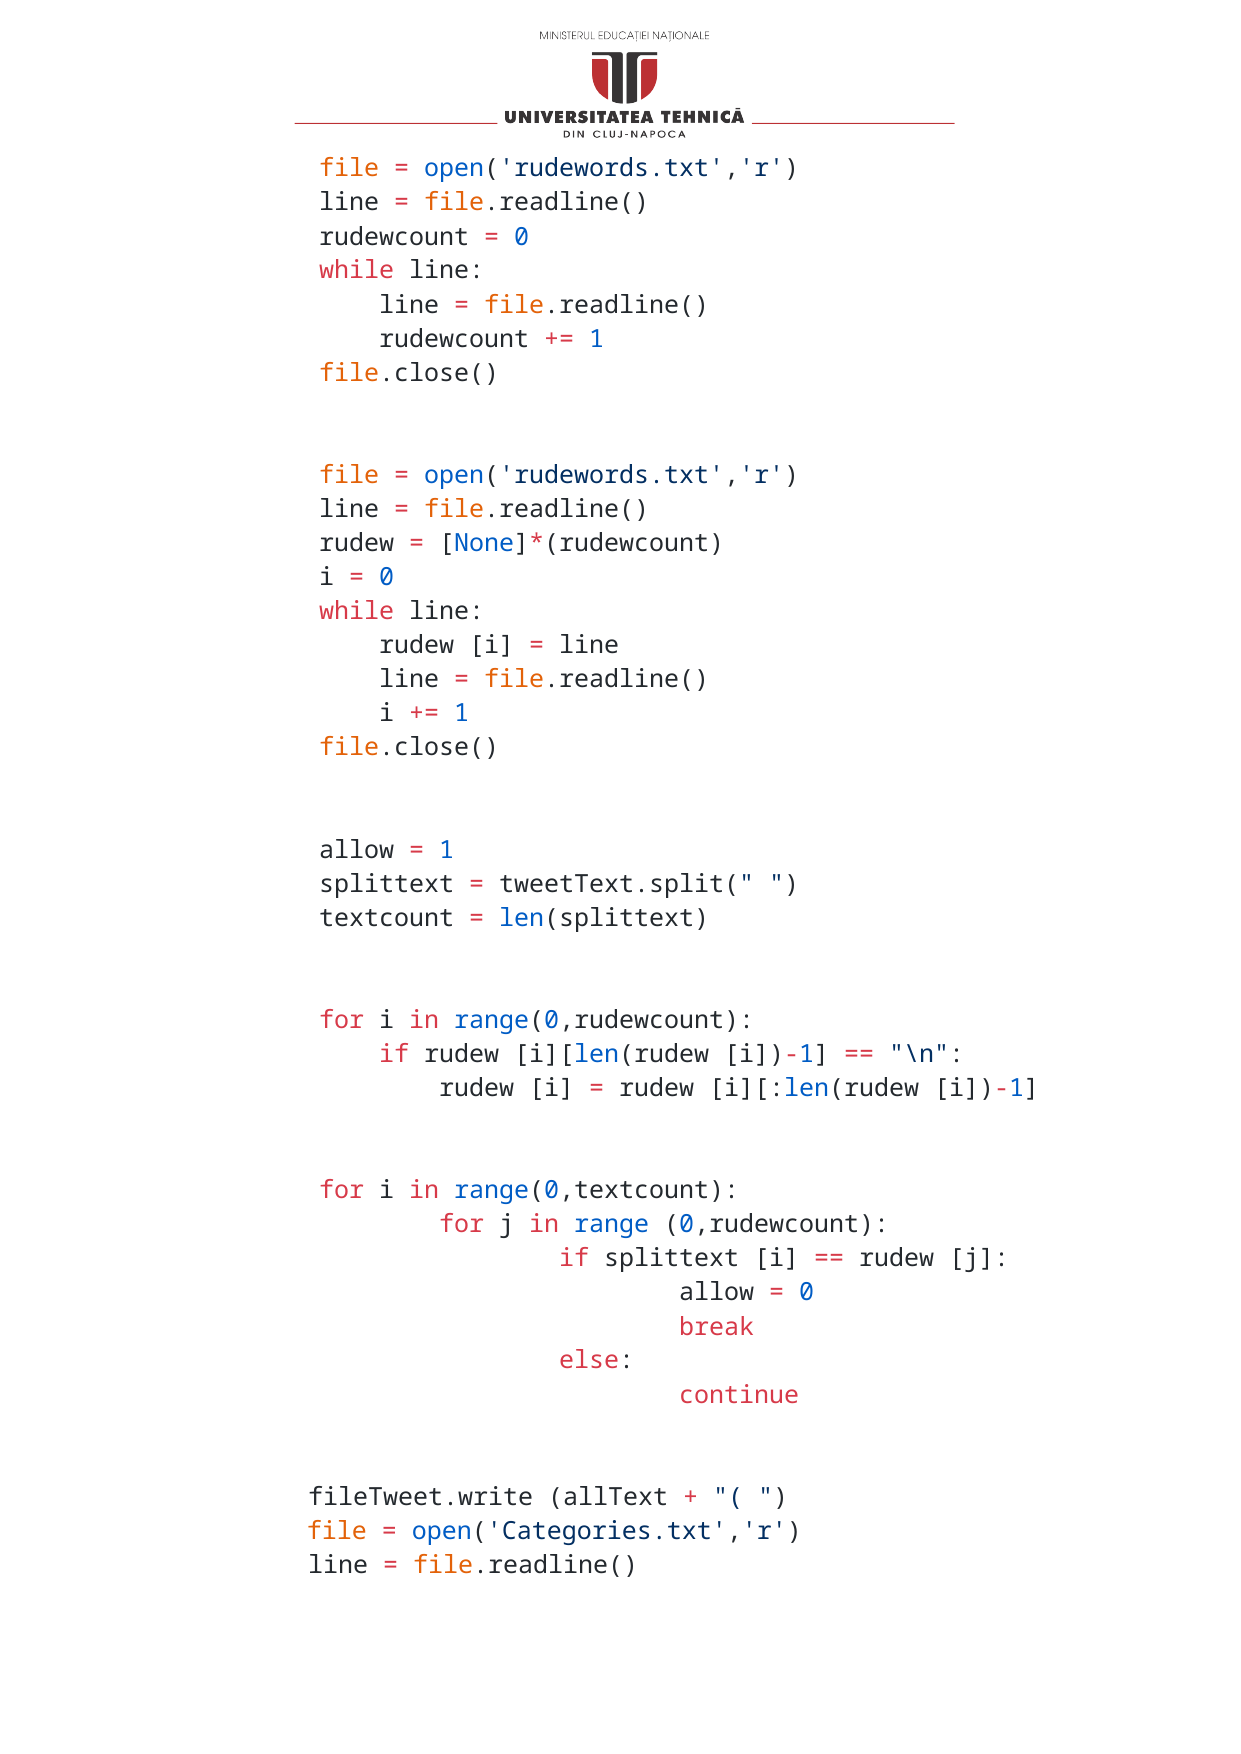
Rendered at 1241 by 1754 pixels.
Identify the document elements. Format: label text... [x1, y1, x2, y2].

table_cell file = open('rudewords.txt','r') [183, 423, 1090, 491]
table_cell rudewcount = 0 [183, 218, 1090, 252]
table_cell [150, 1274, 183, 1308]
table_cell [150, 1240, 183, 1274]
table_cell [150, 593, 183, 627]
table_cell break [183, 1308, 1090, 1342]
table_cell [150, 1206, 183, 1240]
table_cell [183, 763, 1090, 797]
table_cell [150, 252, 183, 286]
table_cell [150, 423, 183, 491]
table_cell i = 0 [183, 559, 1090, 593]
table_cell continue [183, 1376, 1090, 1410]
table_cell [150, 1376, 183, 1410]
table_cell rudew = [None]*(rudewcount) [183, 525, 1090, 559]
table_cell [150, 661, 183, 695]
table_cell [150, 1036, 183, 1070]
table_cell while line: [183, 593, 1090, 627]
table_cell [150, 763, 183, 797]
table_cell [150, 491, 183, 525]
table_cell rudewcount += 1 [183, 320, 1090, 354]
table_cell [150, 729, 183, 763]
table_cell [150, 286, 183, 320]
table_cell line = file.readline() [183, 286, 1090, 320]
table_cell [150, 968, 183, 1036]
table_cell [150, 150, 183, 184]
table_header [199, 1479, 232, 1581]
table_cell for i in range(0,rudewcount): [183, 968, 1090, 1036]
table_cell [183, 1104, 1090, 1138]
table_cell rudew [i] = line [183, 627, 1090, 661]
table_cell allow = 1 [183, 797, 1090, 865]
table_cell [183, 1410, 1090, 1581]
table_cell [150, 389, 183, 422]
table_cell file.close() [183, 729, 1090, 763]
table_cell if splittext [i] == rudew [j]: [183, 1240, 1090, 1274]
table_cell [150, 1308, 183, 1342]
table_cell [150, 218, 183, 252]
table_cell [183, 389, 1090, 422]
table_cell [183, 934, 1090, 967]
table_cell [150, 1138, 183, 1206]
table_cell [150, 354, 183, 388]
table_cell allow = 0 [183, 1274, 1090, 1308]
table_cell textcount = len(splittext) [183, 899, 1090, 933]
table_cell [150, 934, 183, 967]
table_cell file.close() [183, 354, 1090, 388]
table_cell line = file.readline() [183, 661, 1090, 695]
table_cell [150, 1104, 183, 1138]
table_cell [150, 695, 183, 729]
table_cell [150, 899, 183, 933]
table_cell file = open('rudewords.txt','r') [183, 150, 1090, 184]
table_cell while line: [183, 252, 1090, 286]
table_cell [150, 1070, 183, 1104]
table_cell if rudew [i][len(rudew [i])-1] == "\n": [183, 1036, 1090, 1070]
table_cell [150, 627, 183, 661]
table_cell rudew [i] = rudew [i][:len(rudew [i])-1] [183, 1070, 1090, 1104]
table_cell splittext = tweetText.split(" ") [183, 865, 1090, 899]
table_cell for i in range(0,textcount): [183, 1138, 1090, 1206]
table_cell line = file.readline() [183, 491, 1090, 525]
table_cell else: [183, 1342, 1090, 1376]
table_cell [150, 797, 183, 865]
table_cell [150, 1410, 183, 1581]
table_cell [150, 184, 183, 218]
table_cell line = file.readline() [183, 184, 1090, 218]
table_cell [150, 525, 183, 559]
table_cell [150, 1342, 183, 1376]
table_cell [150, 559, 183, 593]
table_header fileTweet.write (allText + "( ") file = open('Categories.txt','r') line = file.readline() [232, 1479, 1074, 1581]
table_cell [150, 320, 183, 354]
table_cell i += 1 [183, 695, 1090, 729]
table_cell for j in range (0,rudewcount): [183, 1206, 1090, 1240]
table_cell [150, 865, 183, 899]
